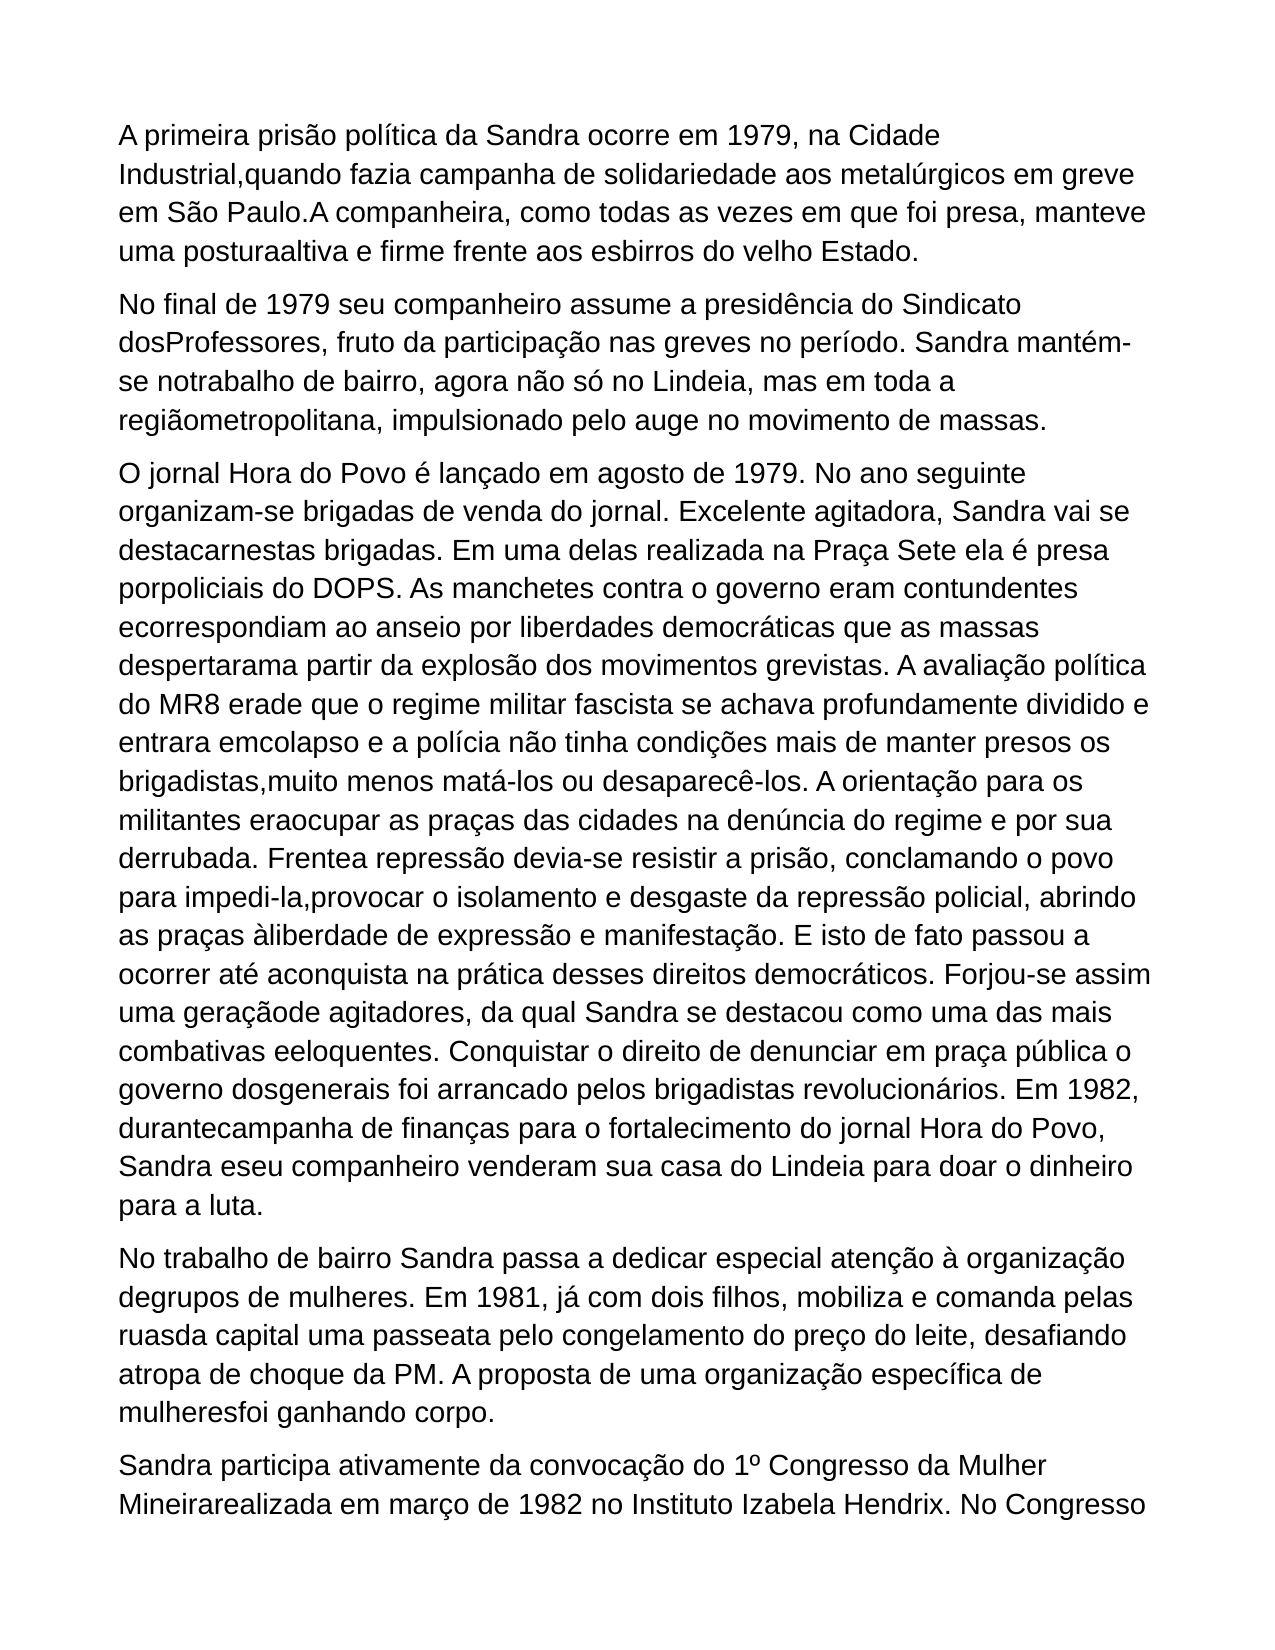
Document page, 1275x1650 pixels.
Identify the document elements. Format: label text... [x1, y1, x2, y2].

text A primeira prisão política da Sandra ocorre em 1979, na Cidade Industrial,quando fazia campanha de solidariedade aos metalúrgicos em greve em São Paulo.A companheira, como todas as vezes em que foi presa, manteve uma posturaaltiva e firme frente aos esbirros do velho Estado. [118, 118, 1157, 267]
text O jornal Hora do Povo é lançado em agosto de 1979. No ano seguinte organizam-se brigadas de venda do jornal. Excelente agitadora, Sandra vai se destacarnestas brigadas. Em uma delas realizada na Praça Sete ela é presa porpoliciais do DOPS. As manchetes contra o governo eram contundentes ecorrespondiam ao anseio por liberdades democráticas que as massas despertarama partir da explosão dos movimentos grevistas. A avaliação política do MR8 erade que o regime militar fascista se achava profundamente dividido e entrara emcolapso e a polícia não tinha condições mais de manter presos os brigadistas,muito menos matá-los ou desaparecê-los. A orientação para os militantes eraocupar as praças das cidades na denúncia do regime e por sua derrubada. Frentea repressão devia-se resistir a prisão, conclamando o povo para impedi-la,provocar o isolamento e desgaste da repressão policial, abrindo as praças àliberdade de expressão e manifestação. E isto de fato passou a ocorrer até aconquista na prática desses direitos democráticos. Forjou-se assim uma geraçãode agitadores, da qual Sandra se destacou como uma das mais combativas eeloquentes. Conquistar o direito de denunciar em praça pública o governo dosgenerais foi arrancado pelos brigadistas revolucionários. Em 1982, durantecampanha de finanças para o fortalecimento do jornal Hora do Povo, Sandra eseu companheiro venderam sua casa do Lindeia para doar o dinheiro para a luta. [118, 456, 1157, 1221]
text No final de 1979 seu companheiro assume a presidência do Sindicato dosProfessores, fruto da participação nas greves no período. Sandra mantém-se notrabalho de bairro, agora não só no Lindeia, mas em toda a regiãometropolitana, impulsionado pelo auge no movimento de massas. [118, 287, 1157, 436]
text No trabalho de bairro Sandra passa a dedicar especial atenção à organização degrupos de mulheres. Em 1981, já com dois filhos, mobiliza e comanda pelas ruasda capital uma passeata pelo congelamento do preço do leite, desafiando atropa de choque da PM. A proposta de uma organização específica de mulheresfoi ganhando corpo. [118, 1241, 1157, 1429]
text Sandra participa ativamente da convocação do 1º Congresso da Mulher Mineirarealizada em março de 1982 no Instituto Izabela Hendrix. No Congresso [118, 1448, 1157, 1520]
